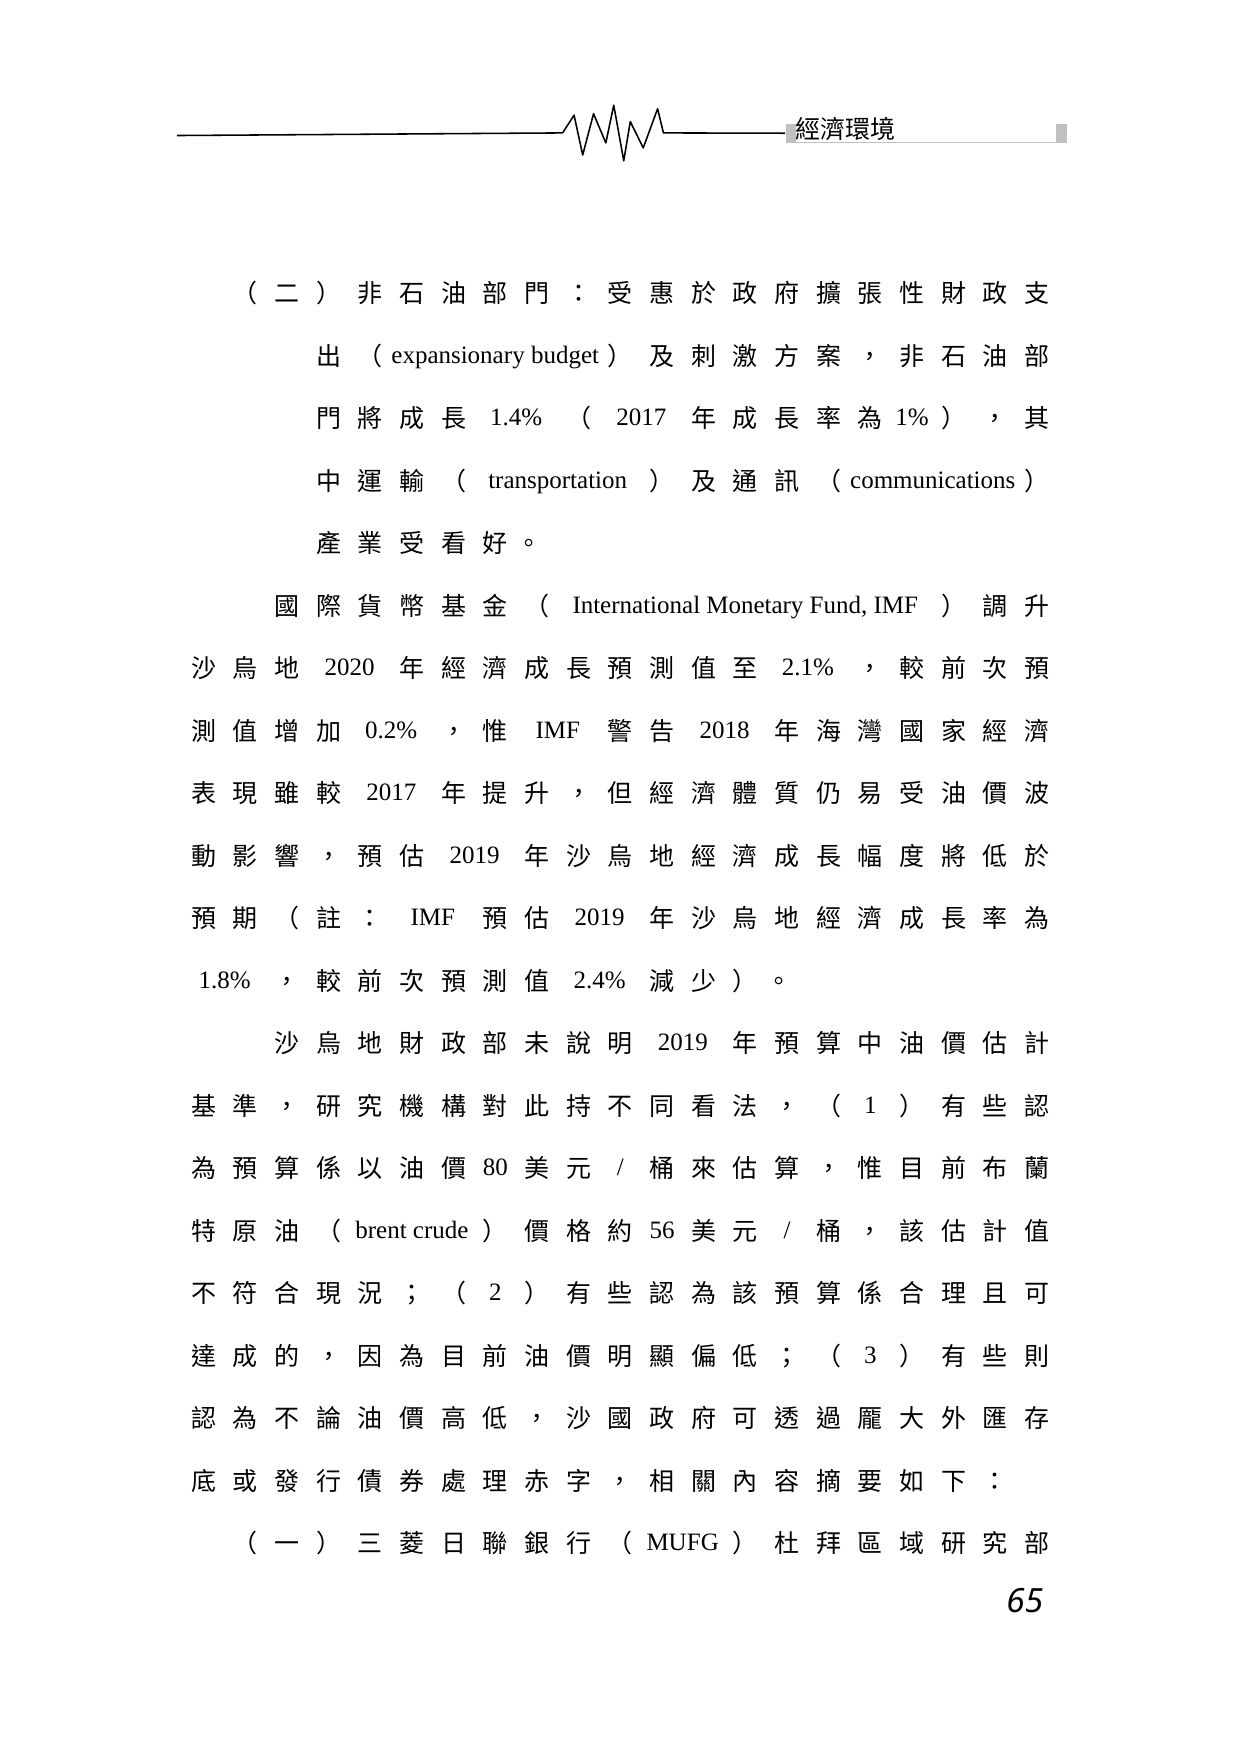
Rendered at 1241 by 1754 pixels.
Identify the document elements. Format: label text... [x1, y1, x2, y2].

text 沙烏地財政部未說明2019年預算中油價估計基準，研究機構對此持不同看法，（1）有些認為預算係以油價80美元/桶來估算，惟目前布蘭特原油（brent crude）價格約56美元/桶，該估計值不符合現況；（2）有些認為該預算係合理且可達成的，因為目前油價明顯偏低；（3）有些則認為不論油價高低，沙國政府可透過龎大外匯存底或發行債券處理赤字，相關內容摘要如下： [183, 1000, 1058, 1500]
text （二）非石油部門：受惠於政府擴張性財政支出（expansionary budget）及刺激方案，非石油部門將成長1.4%（2017年成長率為1%），其中運輸（transportation）及通訊（communications）產業受看好。 [207, 250, 1058, 563]
text 國際貨幣基金（International Monetary Fund, IMF）調升沙烏地2020年經濟成長預測值至2.1%，較前次預測值增加0.2%，惟IMF警告2018年海灣國家經濟表現雖較2017年提升，但經濟體質仍易受油價波動影響，預估2019年沙烏地經濟成長幅度將低於預期（註：IMF預估2019年沙烏地經濟成長率為1.8%，較前次預測值2.4%減少）。 [183, 563, 1058, 1000]
text （一）三菱日聯銀行（MUFG）杜拜區域研究部 [207, 1500, 1058, 1563]
